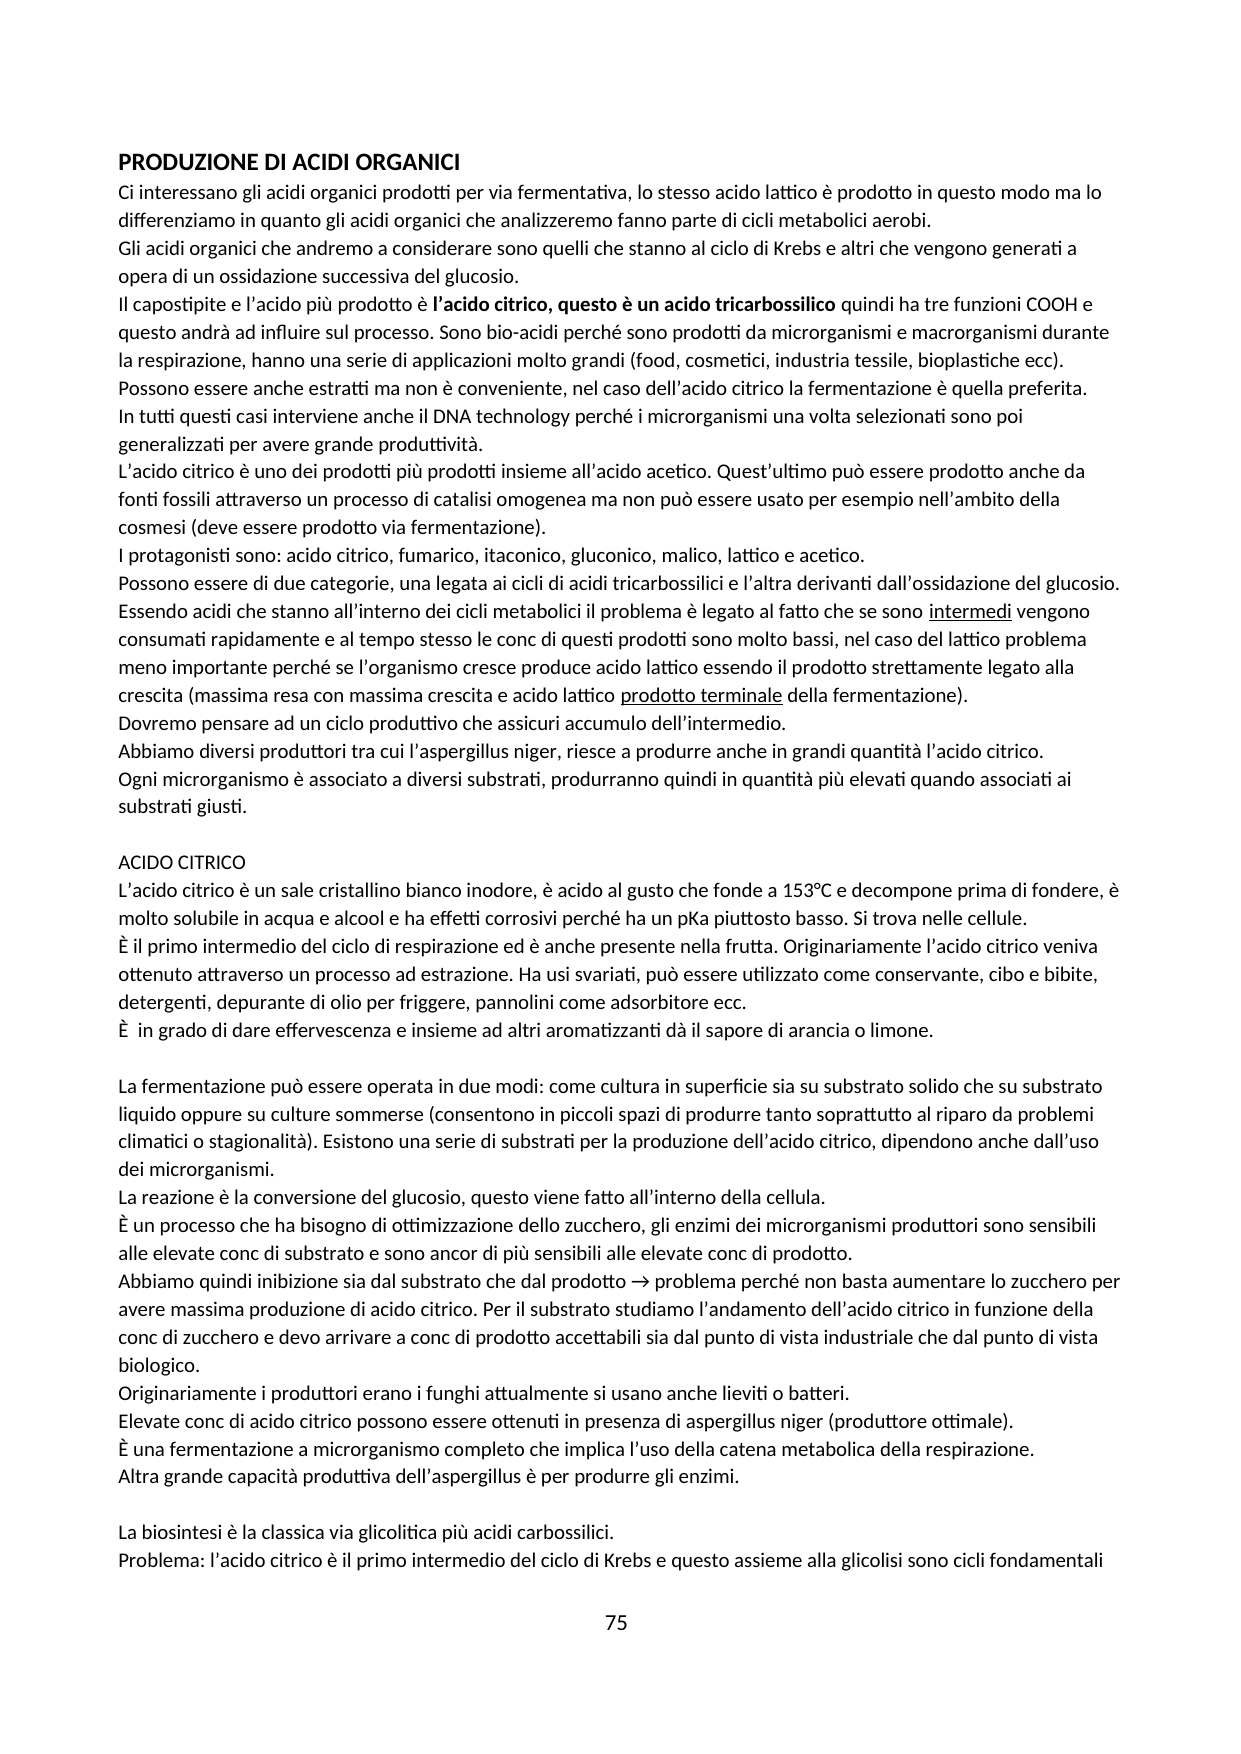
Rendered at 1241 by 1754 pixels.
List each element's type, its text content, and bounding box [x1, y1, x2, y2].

text Possono essere anche estratti ma non è conveniente, nel caso dell’acido citrico la fermentazione è quella preferita. In tutti questi casi interviene anche il DNA technology perché i microrganismi una volta selezionati sono poi generalizzati per avere grande produttività. L’acido citrico è uno dei prodotti più prodotti insieme all’acido acetico. Quest’ultimo può essere prodotto anche da fonti fossili attraverso un processo di catalisi omogenea ma non può essere usato per esempio nell’ambito della cosmesi (deve essere prodotto via fermentazione). I protagonisti sono: acido citrico, fumarico, itaconico, gluconico, malico, lattico e acetico. [118, 375, 1124, 568]
text PRODUZIONE DI ACIDI ORGANICI Ci interessano gli acidi organici prodotti per via fermentativa, lo stesso acido lattico è prodotto in questo modo ma lo differenziamo in quanto gli acidi organici che analizzeremo fanno parte di cicli metabolici aerobi. Gli acidi organici che andremo a considerare sono quelli che stanno al ciclo di Krebs e altri che vengono generati a opera di un ossidazione successiva del glucosio. Il capostipite e l’acido più prodotto è l’acido citrico, questo è un acido tricarbossilico quindi ha tre funzioni COOH e questo andrà ad influire sul processo. Sono bio-acidi perché sono prodotti da microrganismi e macrorganismi durante la respirazione, hanno una serie di applicazioni molto grandi (food, cosmetici, industria tessile, bioplastiche ecc). [118, 118, 1124, 372]
text È il primo intermedio del ciclo di respirazione ed è anche presente nella frutta. Originariamente l’acido citrico veniva ottenuto attraverso un processo ad estrazione. Ha usi svariati, può essere utilizzato come conservante, cibo e bibite, detergenti, depurante di olio per friggere, pannolini come adsorbitore ecc. È in grado di dare effervescenza e insieme ad altri aromatizzanti dà il sapore di arancia o limone. La fermentazione può essere operata in due modi: come cultura in superficie sia su substrato solido che su substrato liquido oppure su culture sommerse (consentono in piccoli spazi di produrre tanto soprattutto al riparo da problemi climatici o stagionalità). Esistono una serie di substrati per la produzione dell’acido citrico, dipendono anche dall’uso dei microrganismi. La reazione è la conversione del glucosio, questo viene fatto all’interno della cellula. È un processo che ha bisogno di ottimizzazione dello zucchero, gli enzimi dei microrganismi produttori sono sensibili alle elevate conc di substrato e sono ancor di più sensibili alle elevate conc di prodotto. Abbiamo quindi inibizione sia dal substrato che dal prodotto → problema perché non basta aumentare lo zucchero per avere massima produzione di acido citrico. Per il substrato studiamo l’andamento dell’acido citrico in funzione della conc di zucchero e devo arrivare a conc di prodotto accettabili sia dal punto di vista industriale che dal punto di vista biologico. Originariamente i produttori erano i funghi attualmente si usano anche lieviti o batteri. Elevate conc di acido citrico possono essere ottenuti in presenza di aspergillus niger (produttore ottimale). È una fermentazione a microrganismo completo che implica l’uso della catena metabolica della respirazione. Altra grande capacità produttiva dell’aspergillus è per produrre gli enzimi. La biosintesi è la classica via glicolitica più acidi carbossilici. Problema: l’acido citrico è il primo intermedio del ciclo di Krebs e questo assieme alla glicolisi sono cicli fondamentali [118, 933, 1124, 1573]
text Possono essere di due categorie, una legata ai cicli di acidi tricarbossilici e l’altra derivanti dall’ossidazione del glucosio. Essendo acidi che stanno all’interno dei cicli metabolici il problema è legato al fatto che se sono intermedi vengono consumati rapidamente e al tempo stesso le conc di questi prodotti sono molto bassi, nel caso del lattico problema meno importante perché se l’organismo cresce produce acido lattico essendo il prodotto strettamente legato alla crescita (massima resa con massima crescita e acido lattico prodotto terminale della fermentazione). Dovremo pensare ad un ciclo produttivo che assicuri accumulo dell’intermedio. Abbiamo diversi produttori tra cui l’aspergillus niger, riesce a produrre anche in grandi quantità l’acido citrico. Ogni microrganismo è associato a diversi substrati, produrranno quindi in quantità più elevati quando associati ai substrati giusti. ACIDO CITRICO L’acido citrico è un sale cristallino bianco inodore, è acido al gusto che fonde a 153°C e decompone prima di fondere, è molto solubile in acqua e alcool e ha effetti corrosivi perché ha un pKa piuttosto basso. Si trova nelle cellule. [118, 570, 1124, 931]
